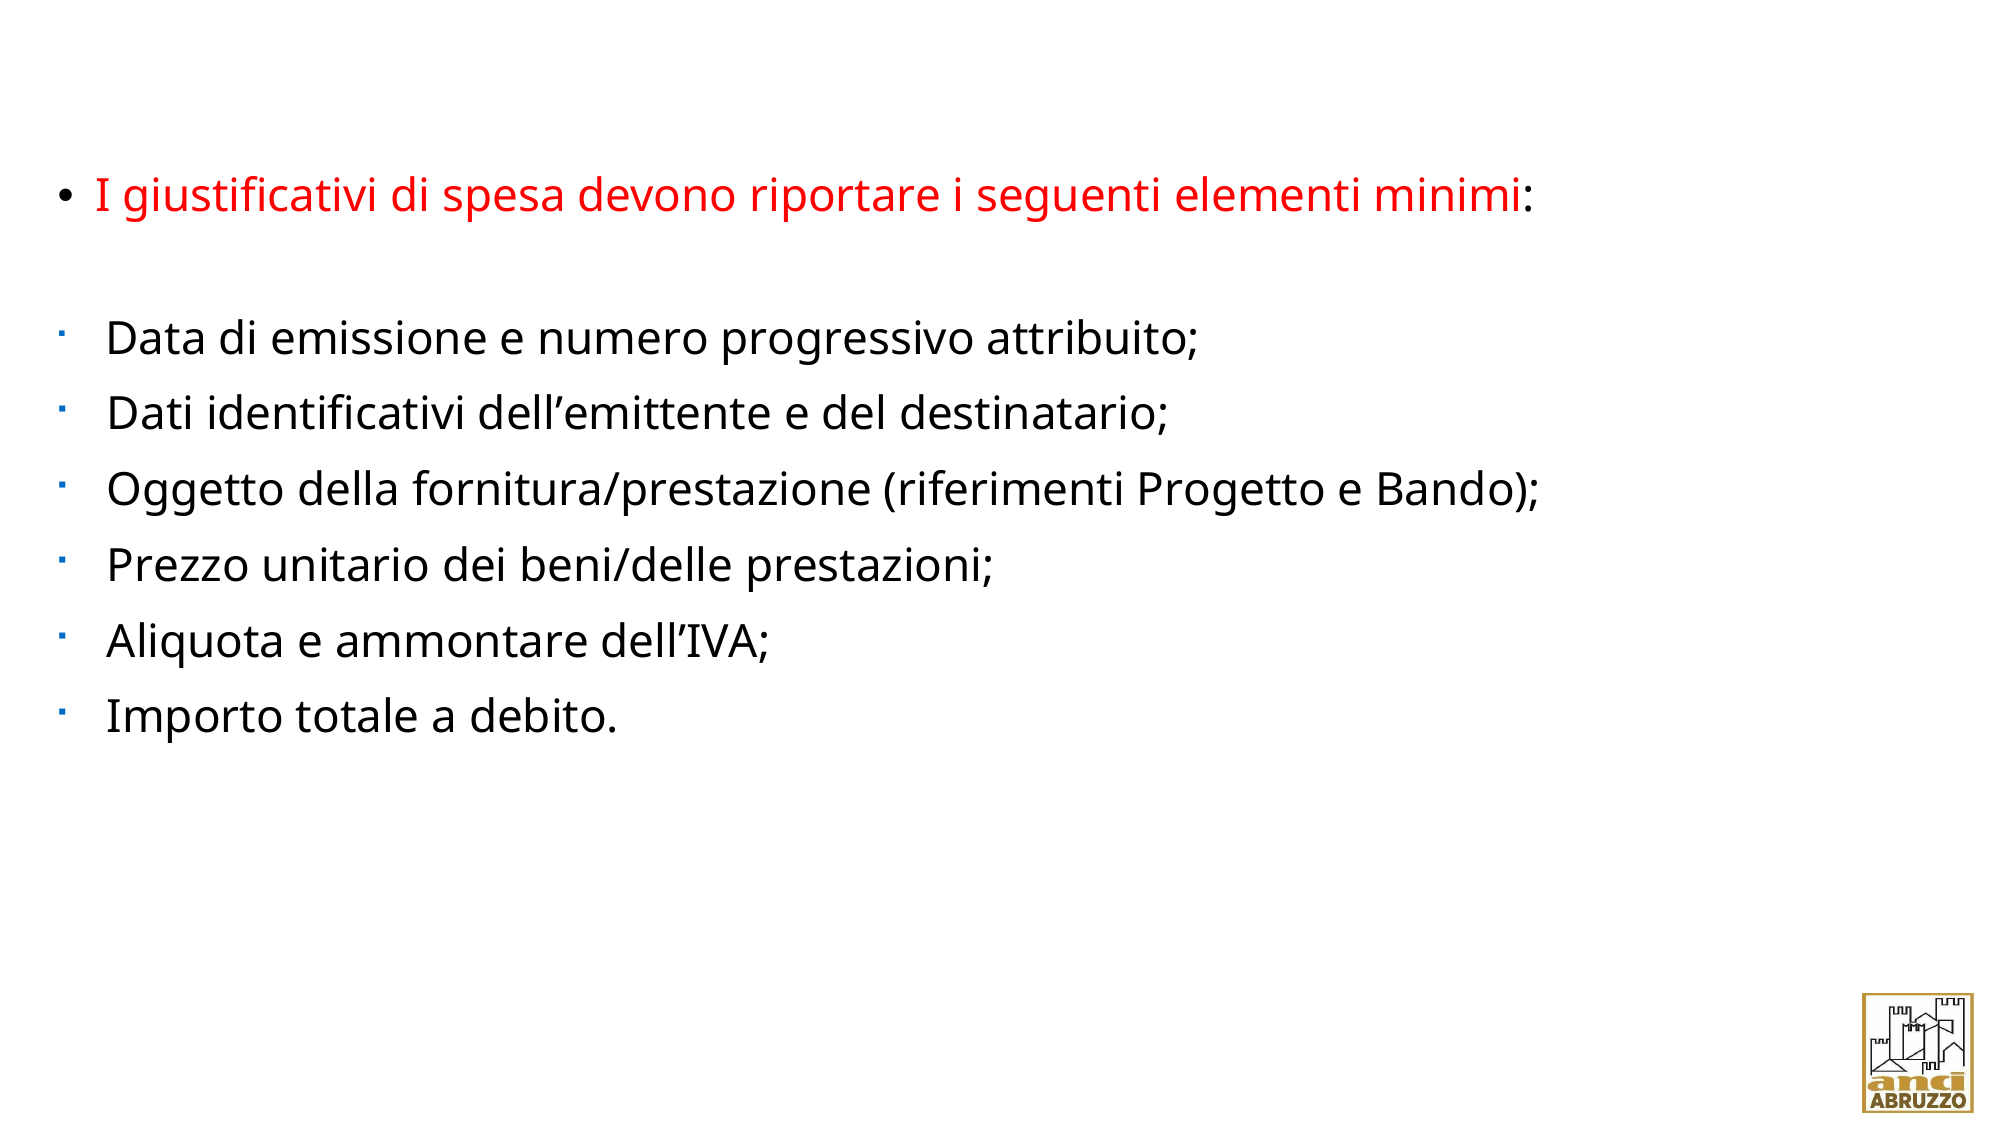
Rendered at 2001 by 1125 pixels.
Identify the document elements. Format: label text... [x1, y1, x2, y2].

list I giustificativi di spesa devono riportare i seguenti elementi minimi: Data di emissione e numero progressivo attribuito; Dati identificativi dell’emittente e del destinatario; Oggetto della fornitura/prestazione (riferimenti Progetto e Bando); Prezzo unitario dei beni/delle prestazioni; Aliquota e ammontare dell’IVA; Importo totale a debito. [42, 164, 1698, 975]
